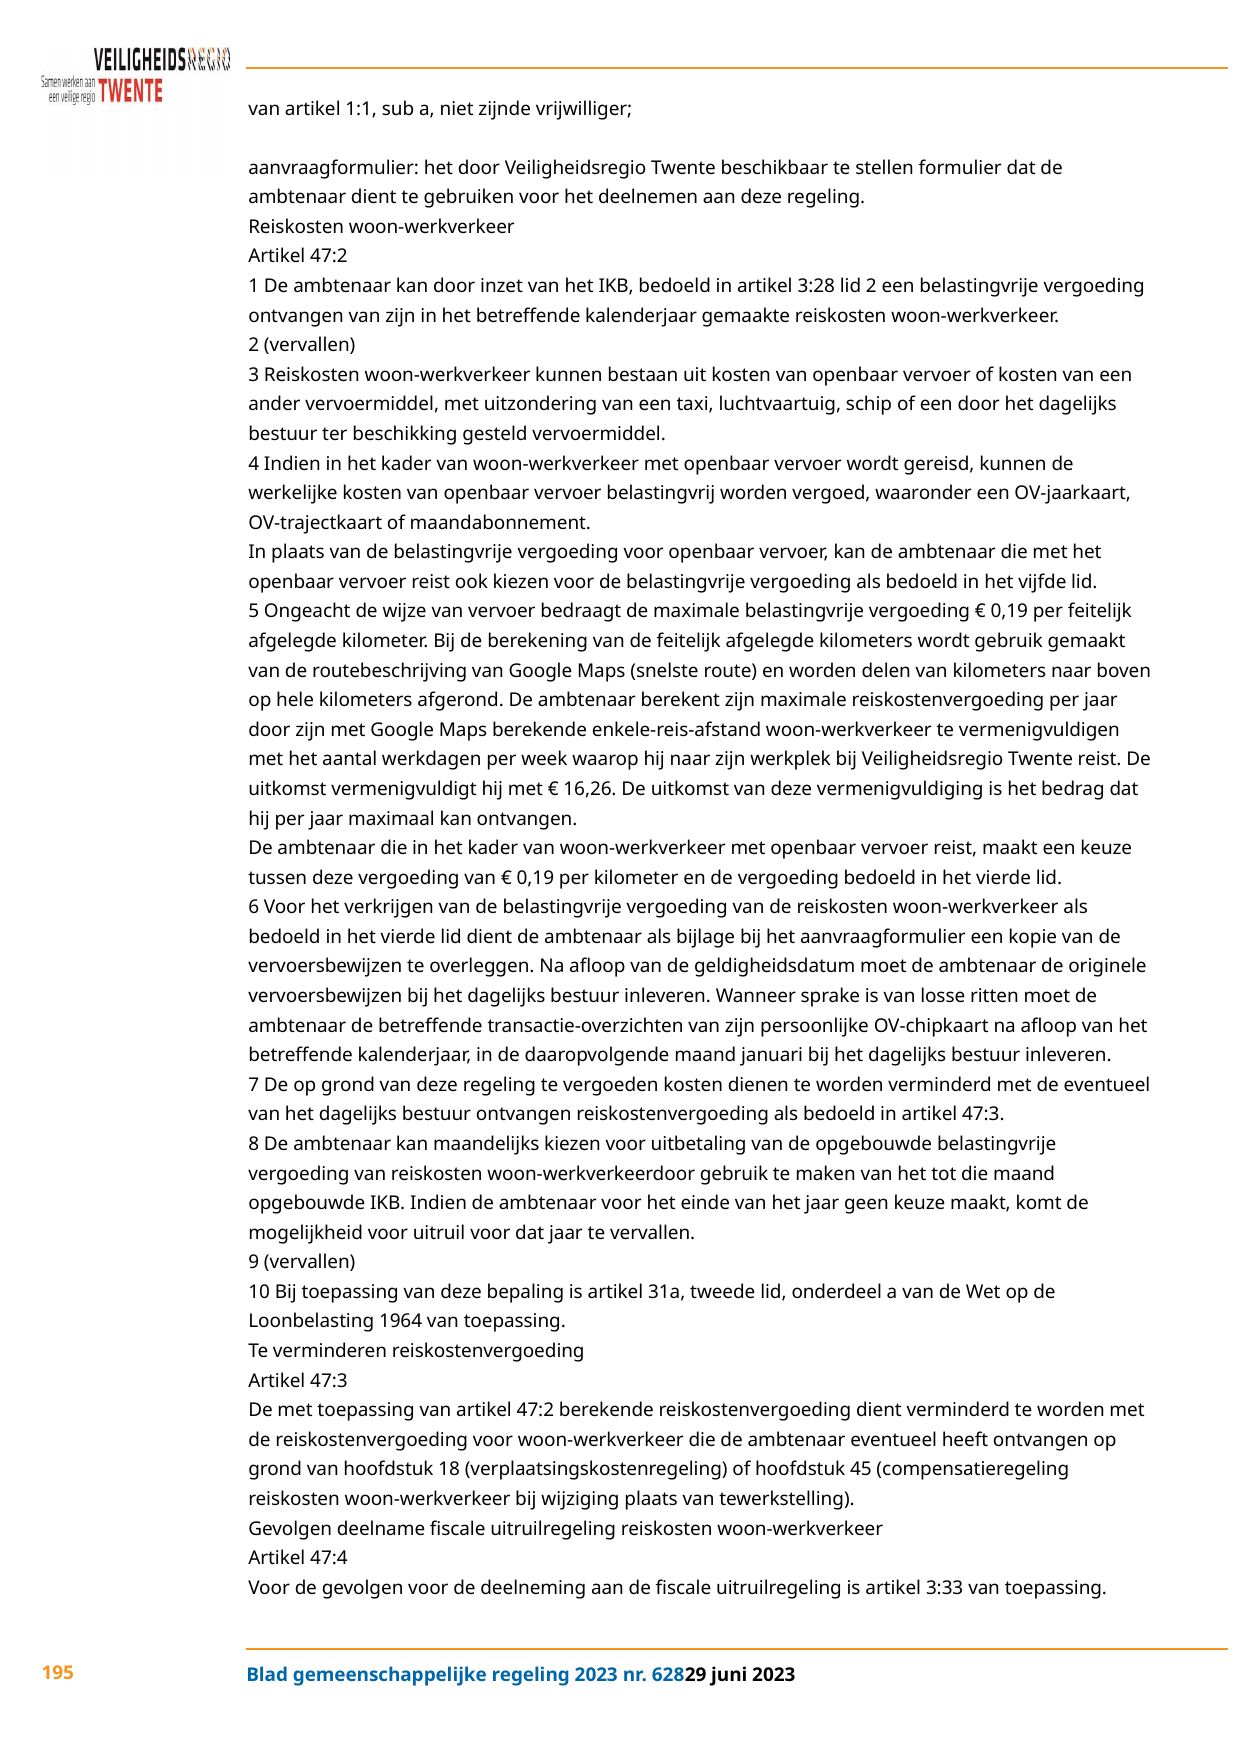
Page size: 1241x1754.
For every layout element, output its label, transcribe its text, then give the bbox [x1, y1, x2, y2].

text Artikel 47:3 [248, 1367, 1152, 1393]
text Gevolgen deelname fiscale uitruilregeling reiskosten woon-werkverkeer [248, 1515, 1152, 1541]
text De met toepassing van artikel 47:2 berekende reiskostenvergoeding dient verminderd te worden met de reiskostenvergoeding voor woon-werkverkeer die de ambtenaar eventueel heeft ontvangen op grond van hoofdstuk 18 (verplaatsingskostenregeling) of hoofdstuk 45 (compensatieregeling reiskosten woon-werkverkeer bij wijziging plaats van tewerkstelling). [248, 1396, 1152, 1511]
text 5 Ongeacht de wijze van vervoer bedraagt de maximale belastingvrije vergoeding € 0,19 per feitelijk afgelegde kilometer. Bij de berekening van de feitelijk afgelegde kilometers wordt gebruik gemaakt van de routebeschrijving van Google Maps (snelste route) en worden delen van kilometers naar boven op hele kilometers afgerond. De ambtenaar berekent zijn maximale reiskostenvergoeding per jaar door zijn met Google Maps berekende enkele-reis-afstand woon-werkverkeer te vermenigvuldigen met het aantal werkdagen per week waarop hij naar zijn werkplek bij Veiligheidsregio Twente reist. De uitkomst vermenigvuldigt hij met € 16,26. De uitkomst van deze vermenigvuldiging is het bedrag dat hij per jaar maximaal kan ontvangen. [248, 598, 1152, 831]
text van artikel 1:1, sub a, niet zijnde vrijwilliger; [248, 95, 1152, 121]
text 4 Indien in het kader van woon-werkverkeer met openbaar vervoer wordt gereisd, kunnen de werkelijke kosten van openbaar vervoer belastingvrij worden vergoed, waaronder een OV-jaarkaart, OV-trajectkaart of maandabonnement. [248, 450, 1152, 535]
text Reiskosten woon-werkverkeer [248, 213, 1152, 239]
text 3 Reiskosten woon-werkverkeer kunnen bestaan uit kosten van openbaar vervoer of kosten van een ander vervoermiddel, met uitzondering van een taxi, luchtvaartuig, schip of een door het dagelijks bestuur ter beschikking gesteld vervoermiddel. [248, 361, 1152, 446]
text De ambtenaar die in het kader van woon-werkverkeer met openbaar vervoer reist, maakt een keuze tussen deze vergoeding van € 0,19 per kilometer en de vergoeding bedoeld in het vierde lid. [248, 834, 1152, 890]
text Artikel 47:4 [248, 1544, 1152, 1570]
text 9 (vervallen) [248, 1248, 1152, 1274]
text Voor de gevolgen voor de deelneming aan de fiscale uitruilregeling is artikel 3:33 van toepassing. [248, 1574, 1152, 1600]
text Artikel 47:2 [248, 243, 1152, 268]
text 2 (vervallen) [248, 331, 1152, 357]
text In plaats van de belastingvrije vergoeding voor openbaar vervoer, kan de ambtenaar die met het openbaar vervoer reist ook kiezen voor de belastingvrije vergoeding als bedoeld in het vijfde lid. [248, 538, 1152, 594]
text aanvraagformulier: het door Veiligheidsregio Twente beschikbaar te stellen formulier dat de ambtenaar dient te gebruiken voor het deelnemen aan deze regeling. [248, 154, 1152, 209]
text 8 De ambtenaar kan maandelijks kiezen voor uitbetaling van de opgebouwde belastingvrije vergoeding van reiskosten woon-werkverkeerdoor gebruik te maken van het tot die maand opgebouwde IKB. Indien de ambtenaar voor het einde van het jaar geen keuze maakt, komt de mogelijkheid voor uitruil voor dat jaar te vervallen. [248, 1130, 1152, 1245]
text 1 De ambtenaar kan door inzet van het IKB, bedoeld in artikel 3:28 lid 2 een belastingvrije vergoeding ontvangen van zijn in het betreffende kalenderjaar gemaakte reiskosten woon-werkverkeer. [248, 272, 1152, 328]
text Te verminderen reiskostenvergoeding [248, 1337, 1152, 1363]
text 10 Bij toepassing van deze bepaling is artikel 31a, tweede lid, onderdeel a van de Wet op de Loonbelasting 1964 van toepassing. [248, 1278, 1152, 1333]
text 6 Voor het verkrijgen van de belastingvrije vergoeding van de reiskosten woon-werkverkeer als bedoeld in het vierde lid dient de ambtenaar als bijlage bij het aanvraagformulier een kopie van de vervoersbewijzen te overleggen. Na afloop van de geldigheidsdatum moet de ambtenaar de originele vervoersbewijzen bij het dagelijks bestuur inleveren. Wanneer sprake is van losse ritten moet de ambtenaar de betreffende transactie-overzichten van zijn persoonlijke OV-chipkaart na afloop van het betreffende kalenderjaar, in de daaropvolgende maand januari bij het dagelijks bestuur inleveren. [248, 893, 1152, 1067]
text 7 De op grond van deze regeling te vergoeden kosten dienen te worden verminderd met de eventueel van het dagelijks bestuur ontvangen reiskostenvergoeding als bedoeld in artikel 47:3. [248, 1071, 1152, 1126]
picture [41, 47, 231, 172]
